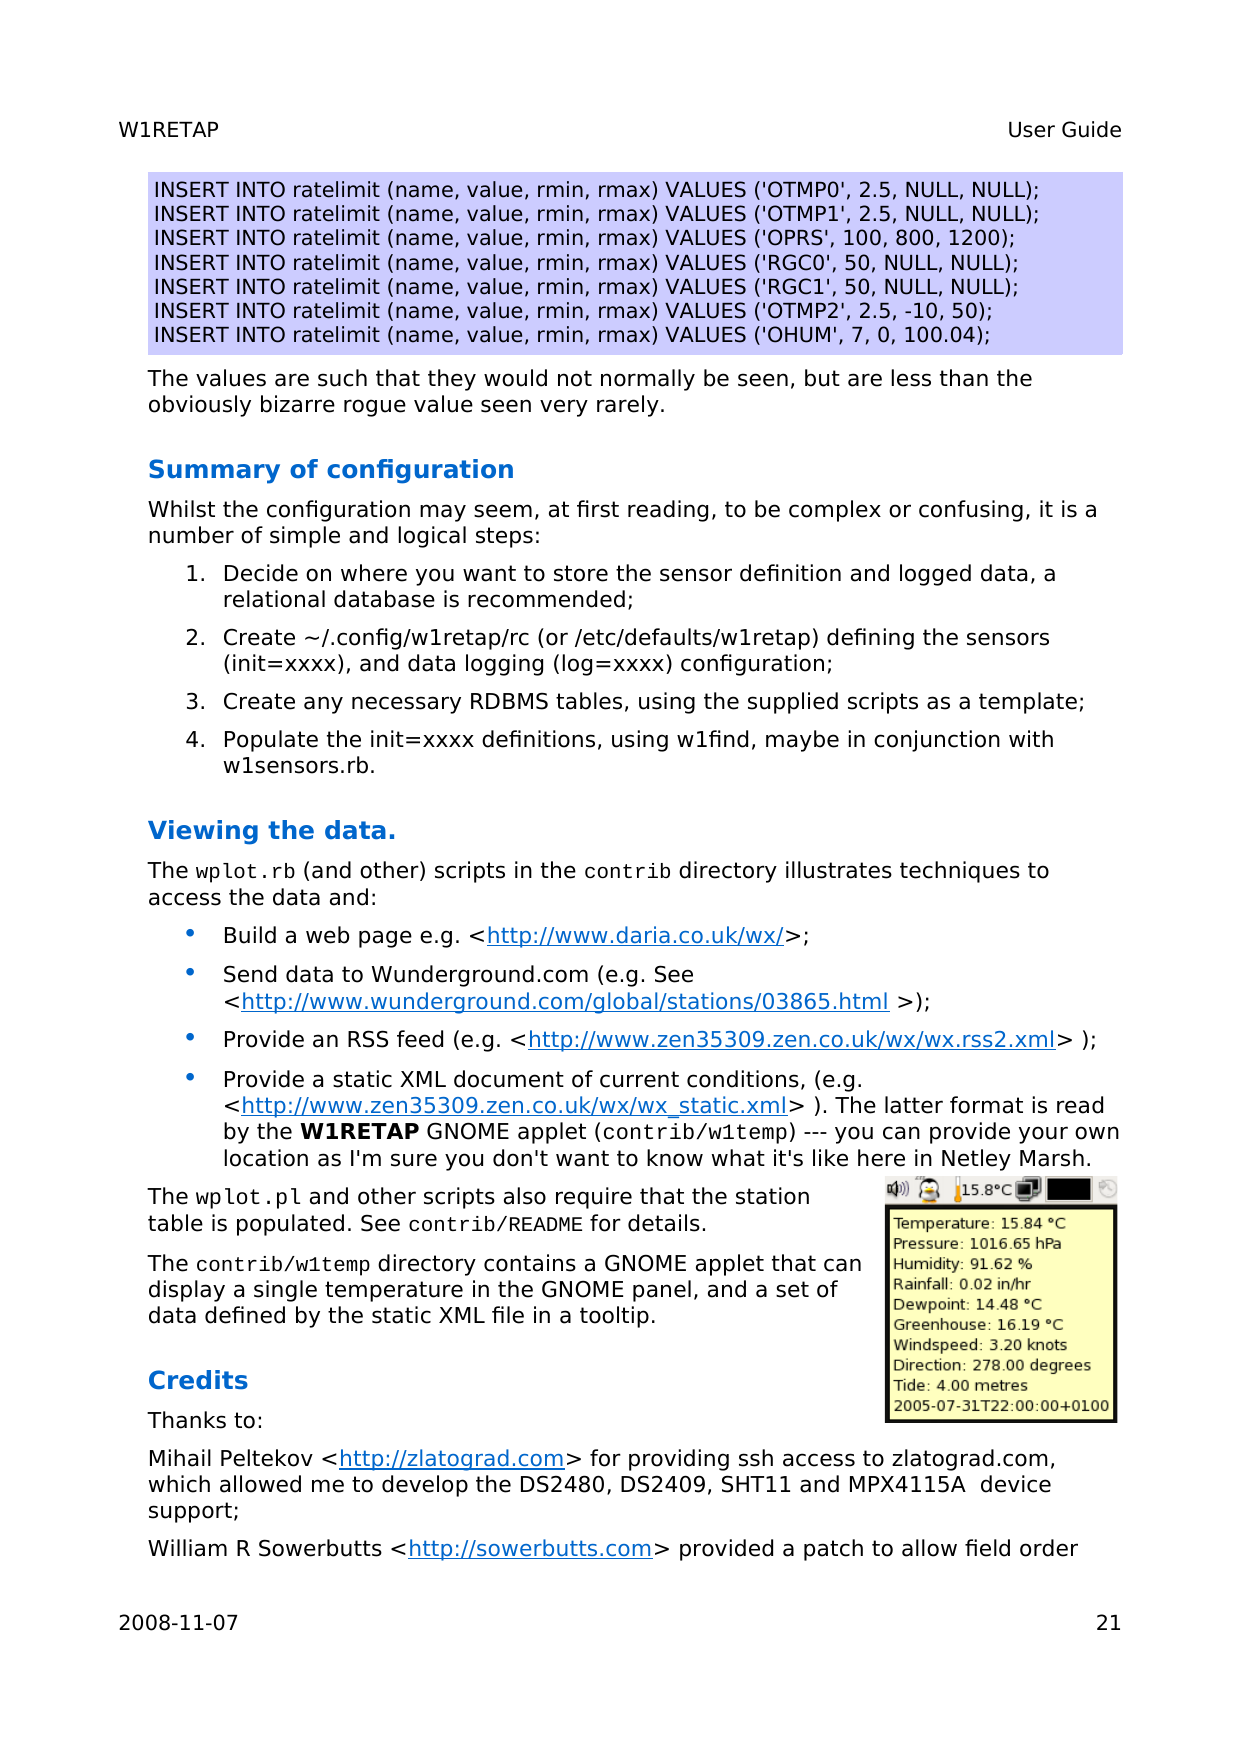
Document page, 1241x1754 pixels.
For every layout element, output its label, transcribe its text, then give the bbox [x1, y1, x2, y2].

list Provide an RSS feed (e.g. <http://www.zen35309.zen.co.uk/wx/wx.rss2.xml> ); [185, 1027, 1122, 1054]
list Decide on where you want to store the sensor definition and logged data, a relational database is recommended; [185, 561, 1122, 612]
list Build a web page e.g. <http://www.daria.co.uk/wx/>; [185, 923, 1122, 950]
subtitle Credits [148, 1366, 884, 1396]
text Whilst the configuration may seem, at first reading, to be complex or confusing, it is a number of simple and logical steps: [148, 497, 1122, 548]
list Create ~/.config/w1retap/rc (or /etc/defaults/w1retap) defining the sensors (init=xxxx), and data logging (log=xxxx) configuration; [185, 625, 1122, 676]
text Thanks to: [148, 1408, 1122, 1434]
text Mihail Peltekov <http://zlatograd.com> for providing ssh access to zlatograd.com, which allowed me to develop the DS2480, DS2409, SHT11 and MPX4115A device support; [148, 1446, 1122, 1523]
text The wplot.rb (and other) scripts in the contrib directory illustrates techniques to access the data and: [148, 858, 1122, 910]
text William R Sowerbutts <http://sowerbutts.com> provided a patch to allow field order [148, 1536, 1122, 1562]
subtitle Summary of configuration [148, 455, 1122, 484]
subtitle Viewing the data. [148, 816, 1122, 845]
text The wplot.pl and other scripts also require that the station table is populated. See contrib/README for details. [148, 1184, 884, 1238]
list Populate the init=xxxx definitions, using w1find, maybe in conjunction with w1sensors.rb. [185, 727, 1122, 779]
picture [884, 1176, 1118, 1423]
list Provide a static XML document of current conditions, (e.g. <http://www.zen35309.zen.co.uk/wx/wx_static.xml> ). The latter format is read by the W1RETAP GNOME applet (contrib/w1temp) --- you can provide your own location as I'm sure you don't want to know what it's like here in Netley Marsh. [185, 1066, 1122, 1172]
text The values are such that they would not normally be seen, but are less than the obviously bizarre rogue value seen very rarely. [148, 366, 1122, 418]
list Send data to Wunderground.com (e.g. See <http://www.wunderground.com/global/stations/03865.html >); [185, 962, 1122, 1015]
text INSERT INTO ratelimit (name, value, rmin, rmax) VALUES ('OTMP0', 2.5, NULL, NULL); INSERT INTO ratelimit (name, value, rmin, rmax) VALUES ('OTMP1', 2.5, NULL, NULL); INSERT INTO ratelimit (name, value, rmin, rmax) VALUES ('OPRS', 100, 800, 1200); INSERT INTO ratelimit (name, value, rmin, rmax) VALUES ('RGC0', 50, NULL, NULL); INSERT INTO ratelimit (name, value, rmin, rmax) VALUES ('RGC1', 50, NULL, NULL); INSERT INTO ratelimit (name, value, rmin, rmax) VALUES ('OTMP2', 2.5, -10, 50); INSERT INTO ratelimit (name, value, rmin, rmax) VALUES ('OHUM', 7, 0, 100.04); [149, 173, 1122, 354]
list Create any necessary RDBMS tables, using the supplied scripts as a template; [185, 689, 1122, 715]
text The contrib/w1temp directory contains a GNOME applet that can display a single temperature in the GNOME panel, and a set of data defined by the static XML file in a tooltip. [148, 1251, 884, 1329]
